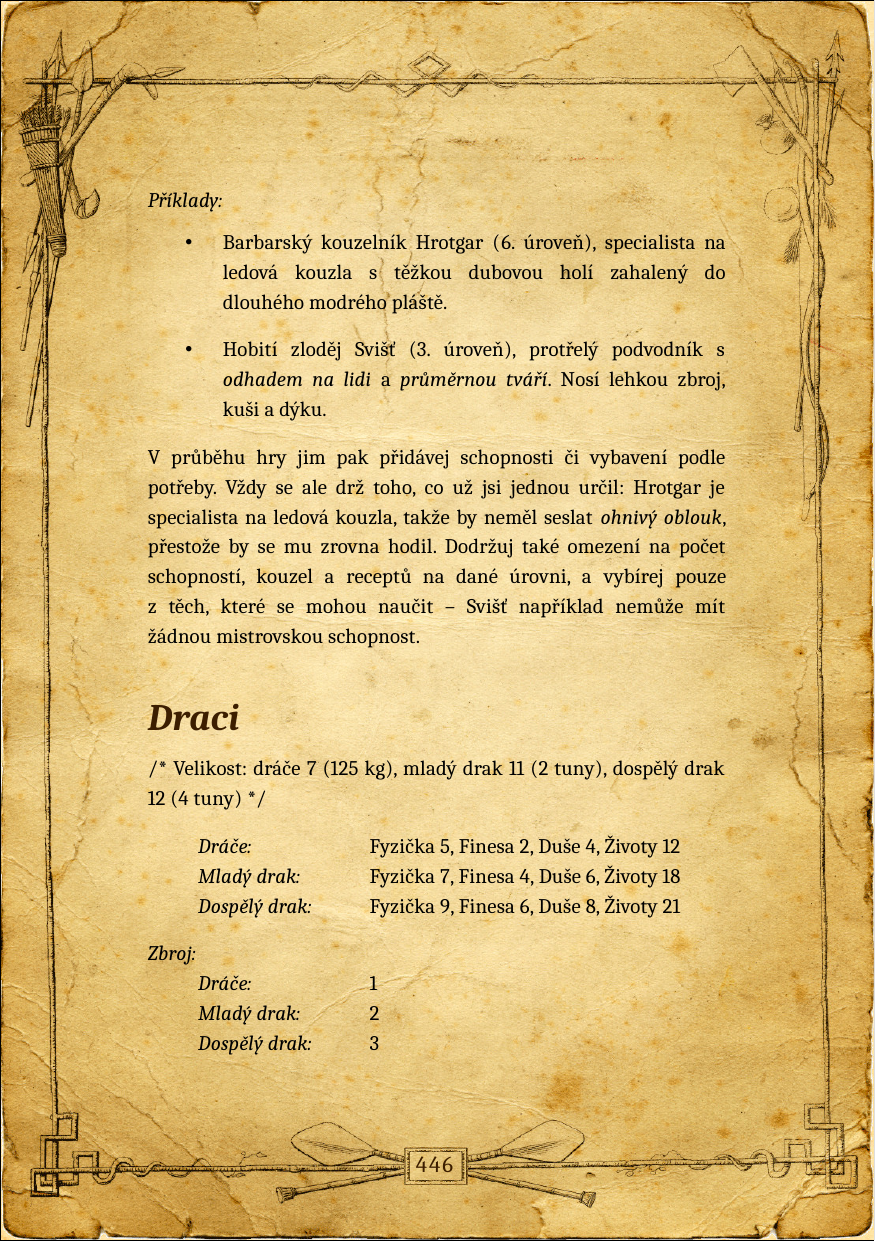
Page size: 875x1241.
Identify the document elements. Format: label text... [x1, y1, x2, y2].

text Dospělý drak: Fyzička 9, Finesa 6, Duše 8, Životy 21 [198, 894, 726, 918]
list Hobití zloděj Svišť (3. úroveň), protřelý podvodník s⁠ odhadem na lidi a⁠ průměrnou tváří. Nosí lehkou zbroj, kuši a⁠ dýku. [185, 338, 726, 422]
text /* Velikost: dráče 7 (125 kg), mladý drak 11 (2 tuny), dospělý drak 12 (4 tuny) */ [148, 757, 726, 811]
text Dráče: 1 [198, 972, 726, 996]
text Mladý drak: 2 [198, 1002, 726, 1026]
list Barbarský kouzelník Hrotgar (6. úroveň), specialista na ledová kouzla s⁠ těžkou dubovou holí zahalený do dlouhého modrého pláště. [185, 231, 726, 314]
text Příklady: [148, 189, 726, 213]
text Dráče: Fyzička 5, Finesa 2, Duše 4, Životy 12 [198, 834, 726, 858]
text Zbroj: [148, 942, 726, 966]
text Dospělý drak: 3 [198, 1032, 726, 1056]
subtitle Draci [148, 696, 726, 739]
text Mladý drak: Fyzička 7, Finesa 4, Duše 6, Životy 18 [198, 864, 726, 888]
text V⁠ průběhu hry jim pak přidávej schopnosti či vybavení podle potřeby. Vždy se ale drž toho, co už jsi jednou určil: Hrotgar je specialista na ledová kouzla, takže by neměl seslat ohnivý oblouk, přestože by se mu zrovna hodil. Dodržuj také omezení na počet schopností, kouzel a⁠ receptů na dané úrovni, a⁠ vybírej pouze z⁠ těch, které se mohou naučit – Svišť například nemůže mít žádnou mistrovskou schopnost. [148, 446, 726, 649]
picture [1, 1, 874, 1240]
